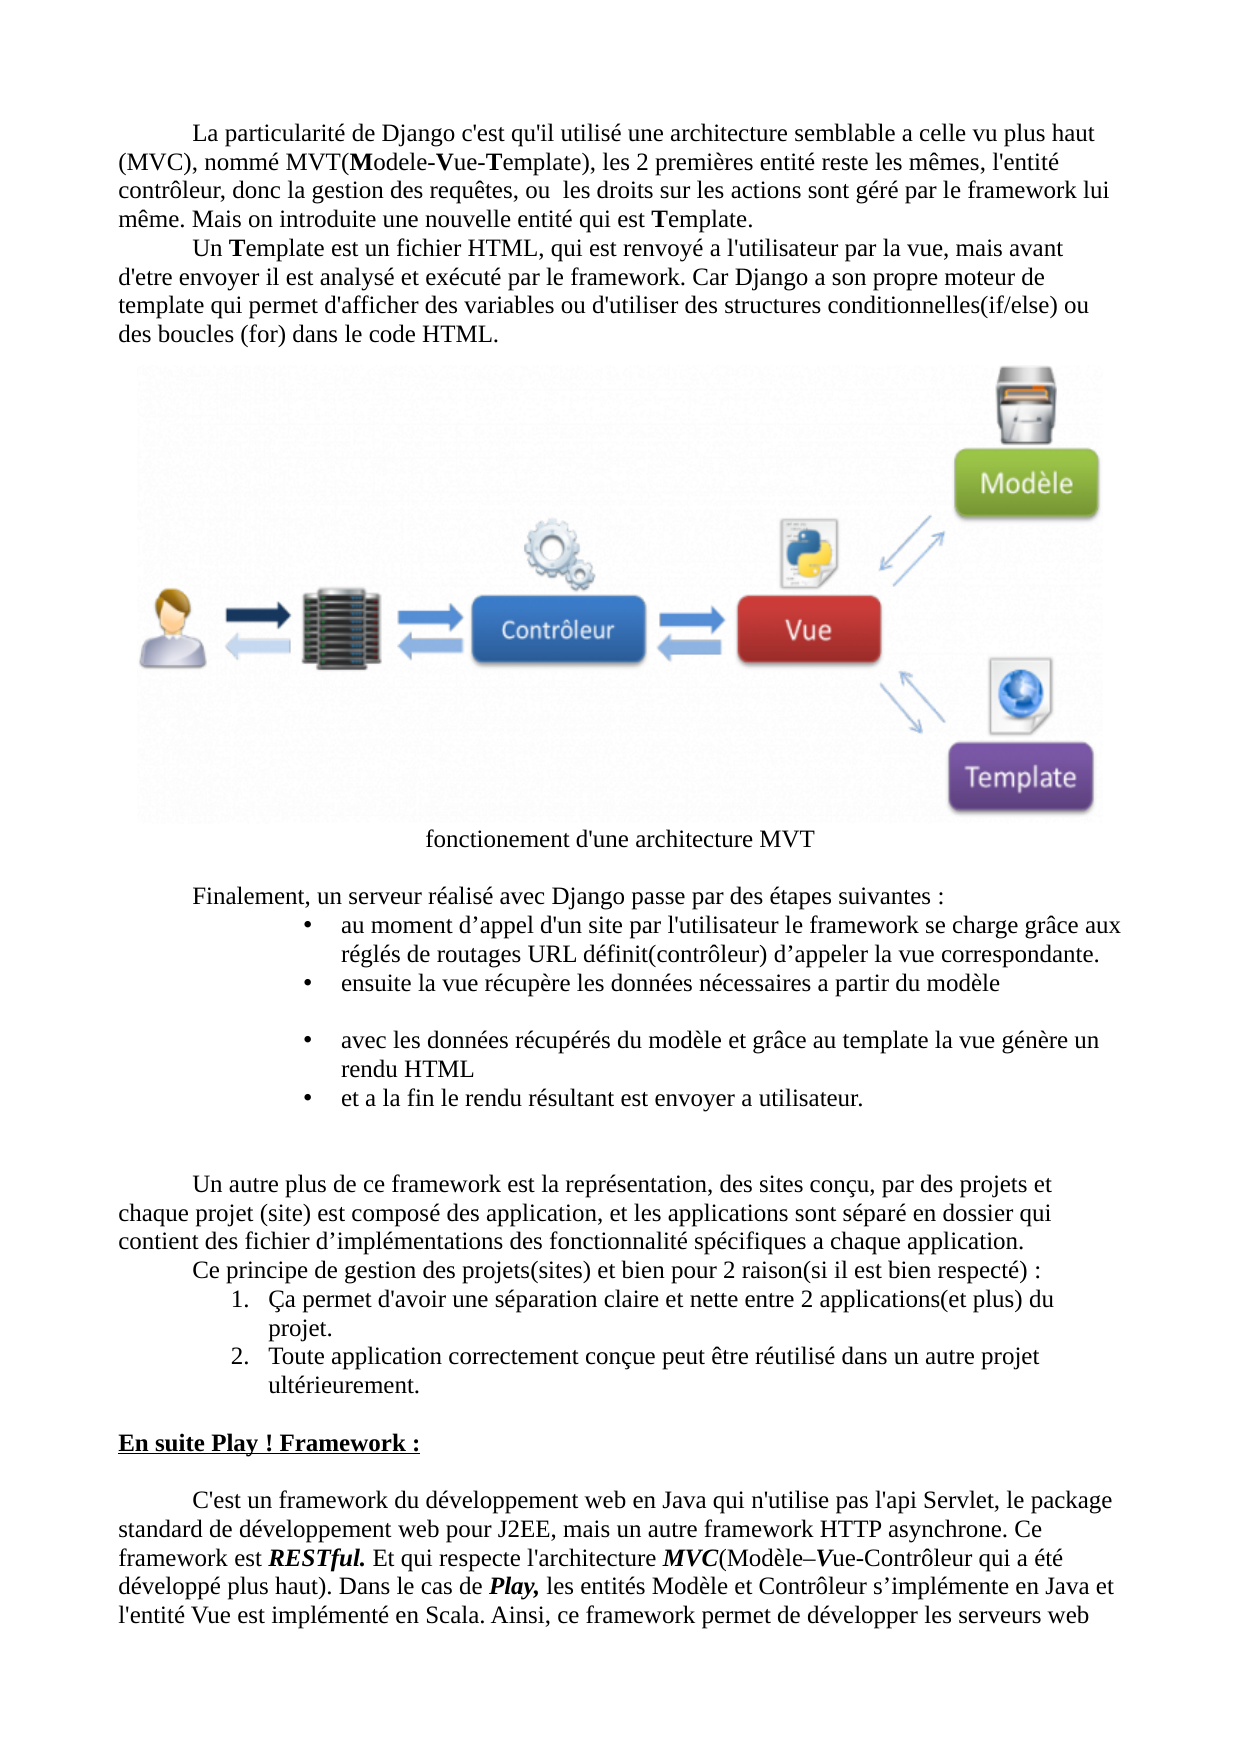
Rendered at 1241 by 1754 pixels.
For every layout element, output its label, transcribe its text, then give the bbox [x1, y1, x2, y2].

text En suite Play ! Framework : [118, 1428, 1122, 1456]
text Finalement, un serveur réalisé avec Django passe par des étapes suivantes : [118, 881, 1122, 910]
picture [137, 365, 1104, 824]
text La particularité de Django c'est qu'il utilisé une architecture semblable a celle vu plus haut (MVC), nommé MVT(Modele-Vue-Template), les 2 premières entité reste les mêmes, l'entité contrôleur, donc la gestion des requêtes, ou les droits sur les actions sont géré par le framework lui même. Mais on introduite une nouvelle entité qui est Template. [118, 118, 1122, 233]
text Un Template est un fichier HTML, qui est renvoyé a l'utilisateur par la vue, mais avant d'etre envoyer il est analysé et exécuté par le framework. Car Django a son propre moteur de template qui permet d'afficher des variables ou d'utiliser des structures conditionnelles(if/else) ou des boucles (for) dans le code HTML. [118, 233, 1122, 348]
list au moment d’appel d'un site par l'utilisateur le framework se charge grâce aux réglés de routages URL définit(contrôleur) d’appeler la vue correspondante. [303, 910, 1122, 968]
text C'est un framework du développement web en Java qui n'utilise pas l'api Servlet, le package standard de développement web pour J2EE, mais un autre framework HTTP asynchrone. Ce framework est RESTful. Et qui respecte l'architecture MVC(Modèle–Vue-Contrôleur qui a été développé plus haut). Dans le cas de Play, les entités Modèle et Contrôleur s’implémente en Java et l'entité Vue est implémenté en Scala. Ainsi, ce framework permet de développer les serveurs web [118, 1485, 1122, 1629]
text fonctionement d'une architecture MVT [118, 348, 1122, 853]
list et a la fin le rendu résultant est envoyer a utilisateur. [303, 1083, 1122, 1111]
list Ça permet d'avoir une séparation claire et nette entre 2 applications(et plus) du projet. [231, 1284, 1122, 1341]
text Ce principe de gestion des projets(sites) et bien pour 2 raison(si il est bien respecté) : [118, 1255, 1122, 1284]
list avec les données récupérés du modèle et grâce au template la vue génère un rendu HTML [303, 1025, 1122, 1083]
text Un autre plus de ce framework est la représentation, des sites conçu, par des projets et chaque projet (site) est composé des application, et les applications sont séparé en dossier qui contient des fichier d’implémentations des fonctionnalité spécifiques a chaque application. [118, 1169, 1122, 1255]
list ensuite la vue récupère les données nécessaires a partir du modèle [303, 968, 1122, 996]
list Toute application correctement conçue peut être réutilisé dans un autre projet ultérieurement. [231, 1341, 1122, 1399]
